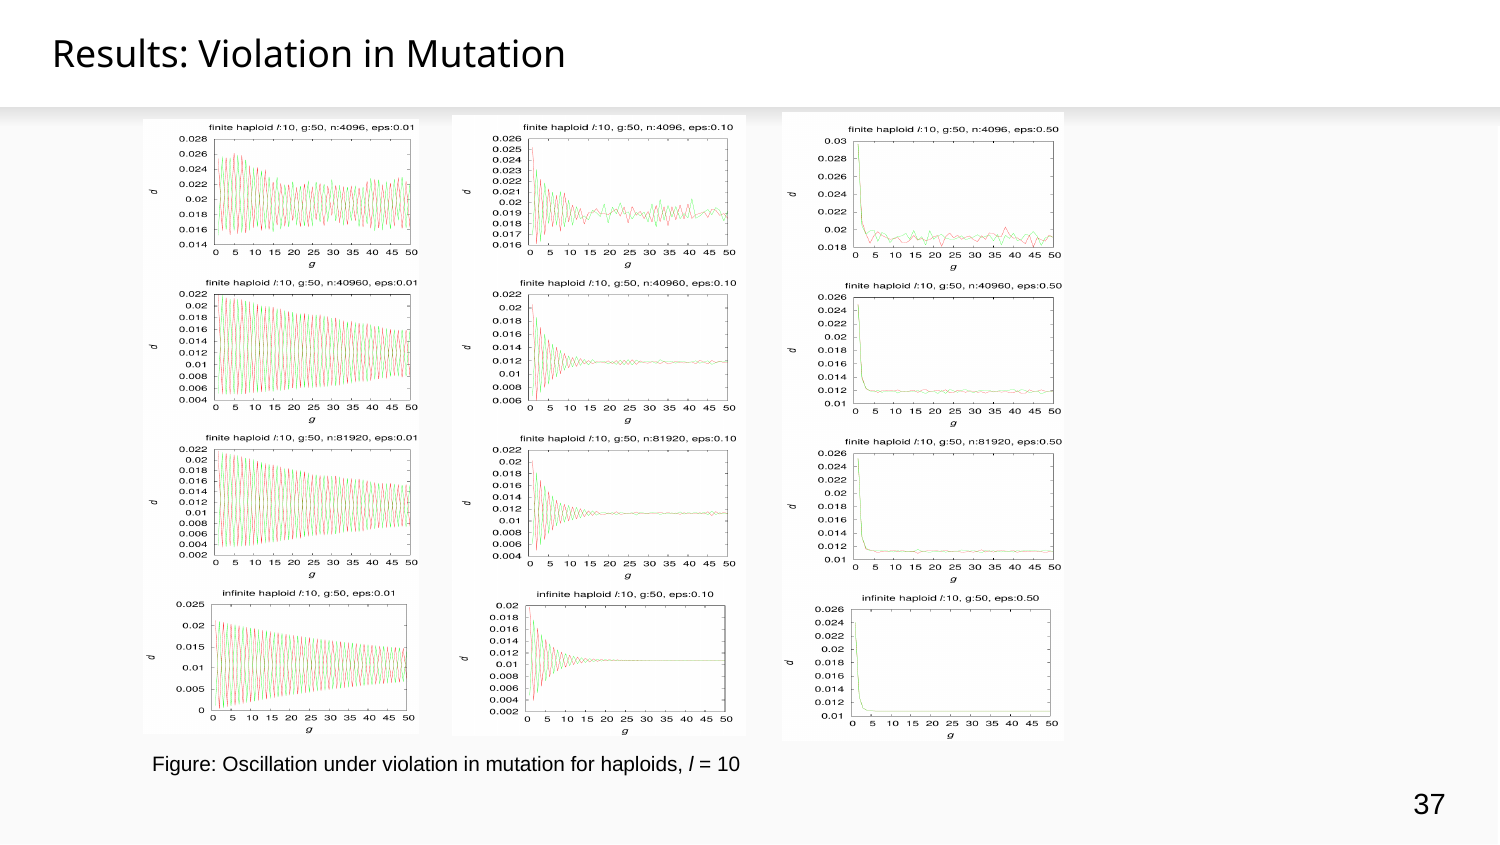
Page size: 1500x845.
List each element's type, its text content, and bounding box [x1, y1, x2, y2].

text_box Figure: Oscillation under violation in mutation for haploids, l = 10 [137, 745, 1002, 791]
picture [452, 115, 746, 736]
picture [782, 112, 1064, 741]
title Results: Violation in Mutation [51, 3, 1500, 103]
picture [143, 119, 419, 734]
